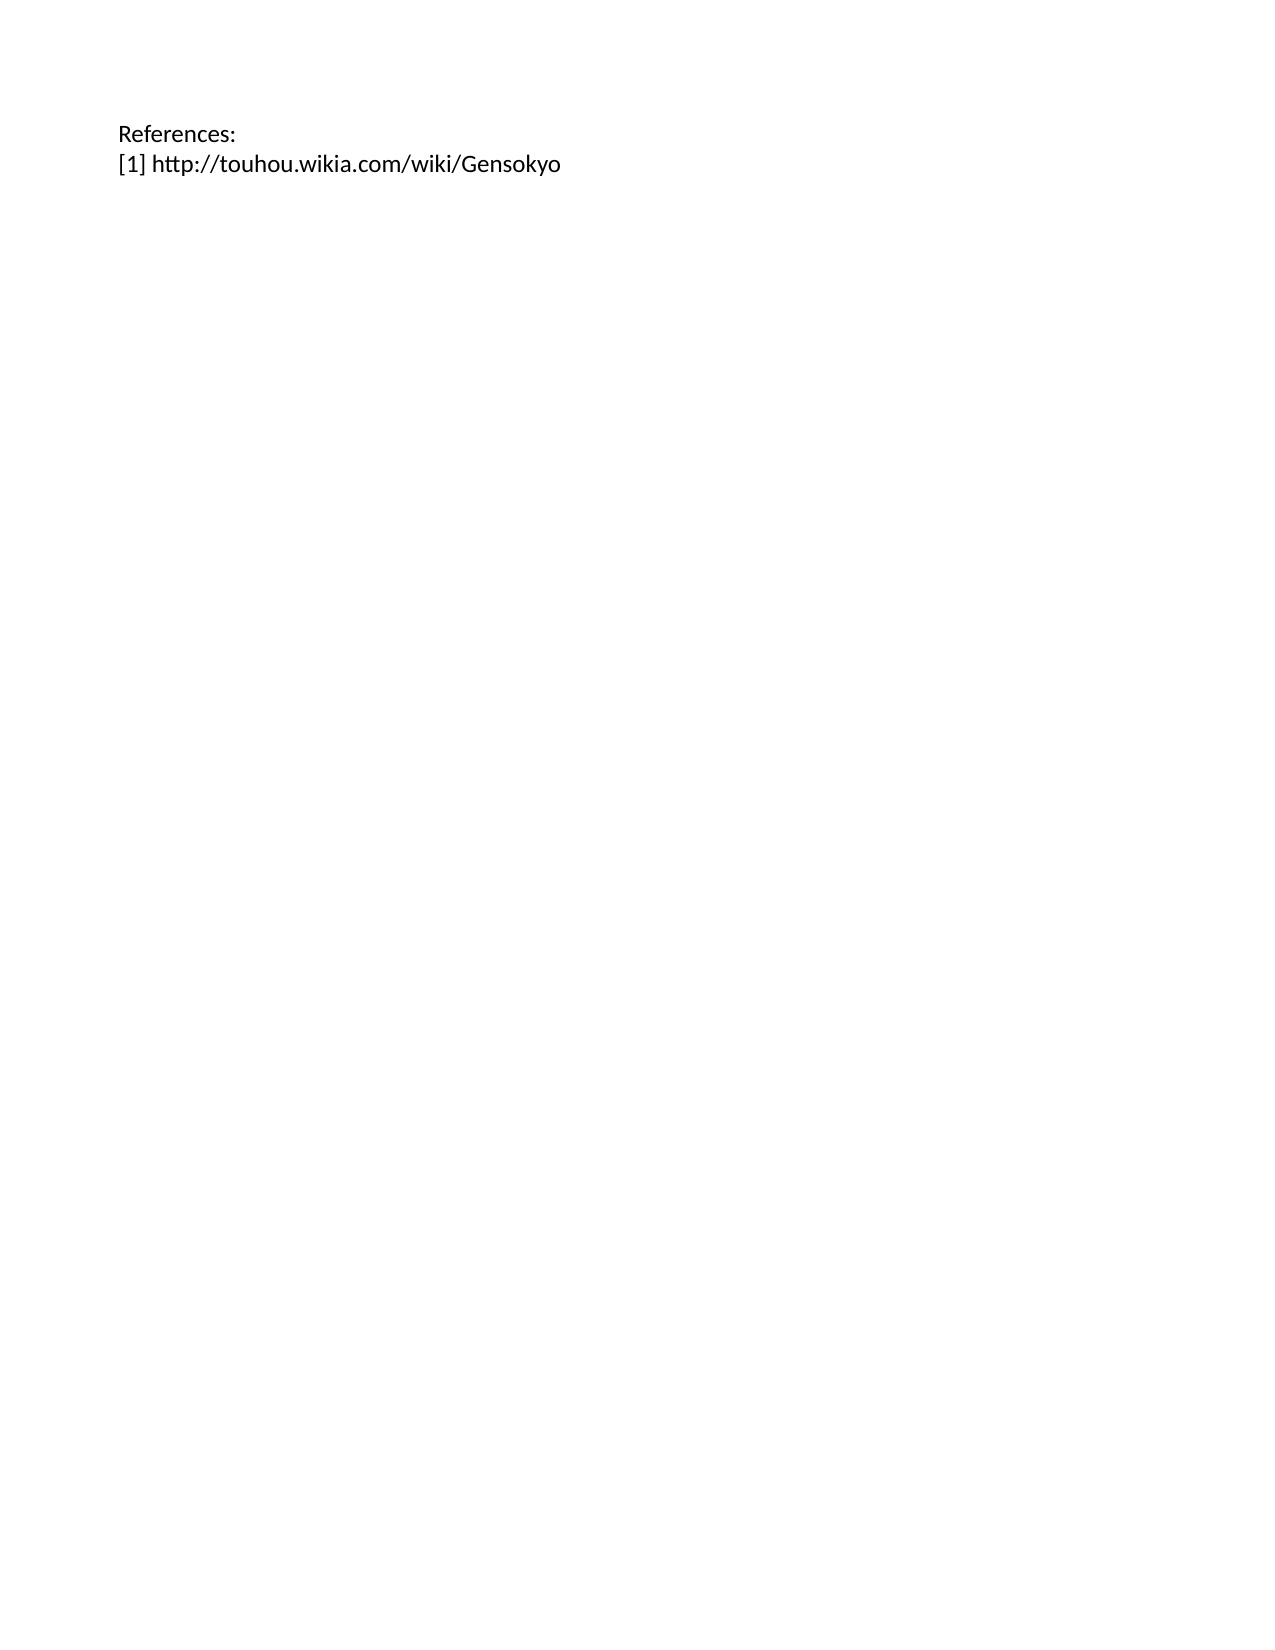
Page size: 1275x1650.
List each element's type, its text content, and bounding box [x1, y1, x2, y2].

text References: [118, 118, 1157, 149]
text [1] http://touhou.wikia.com/wiki/Gensokyo [118, 149, 1157, 179]
